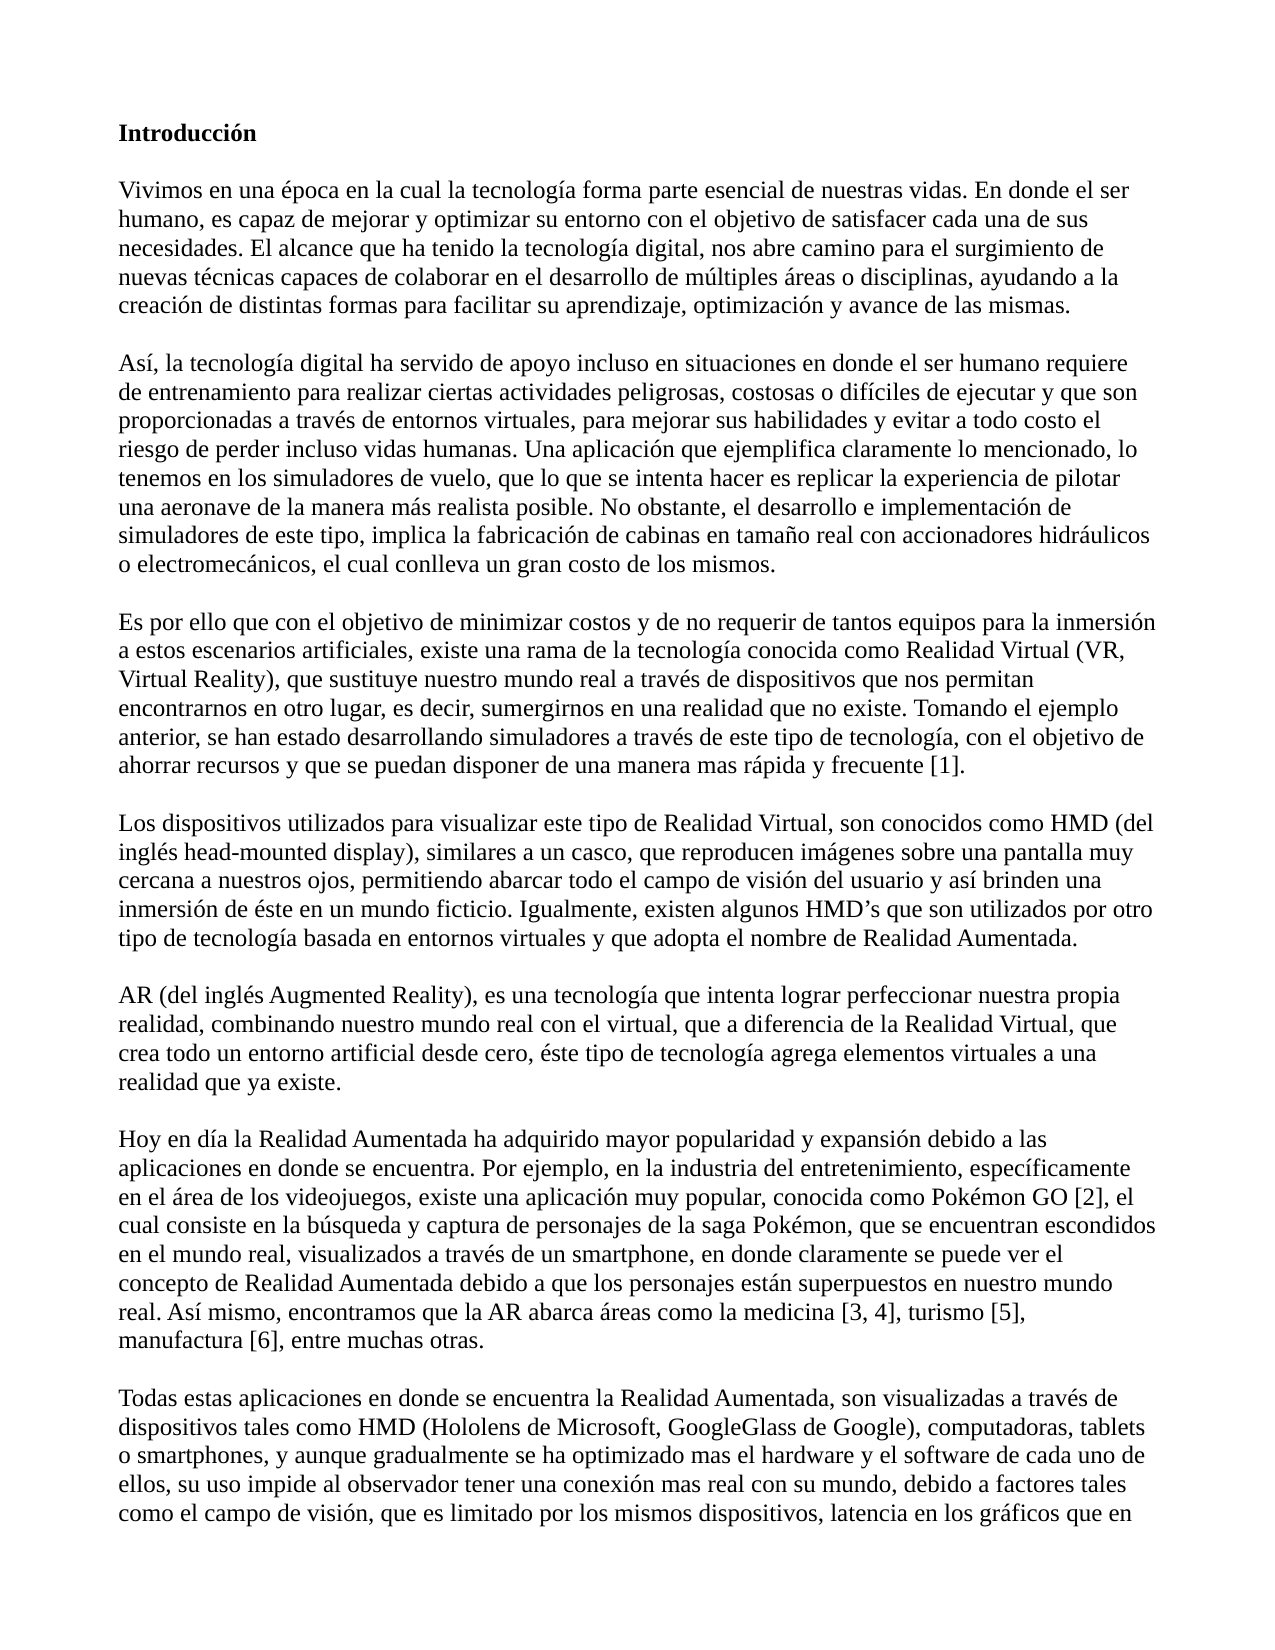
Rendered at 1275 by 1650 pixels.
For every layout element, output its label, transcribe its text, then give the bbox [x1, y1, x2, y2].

text Vivimos en una época en la cual la tecnología forma parte esencial de nuestras vidas. En donde el ser humano, es capaz de mejorar y optimizar su entorno con el objetivo de satisfacer cada una de sus necesidades. El alcance que ha tenido la tecnología digital, nos abre camino para el surgimiento de nuevas técnicas capaces de colaborar en el desarrollo de múltiples áreas o disciplinas, ayudando a la creación de distintas formas para facilitar su aprendizaje, optimización y avance de las mismas. [118, 176, 1157, 319]
text AR (del inglés Augmented Reality), es una tecnología que intenta lograr perfeccionar nuestra propia realidad, combinando nuestro mundo real con el virtual, que a diferencia de la Realidad Virtual, que crea todo un entorno artificial desde cero, éste tipo de tecnología agrega elementos virtuales a una realidad que ya existe. [118, 981, 1157, 1096]
text Los dispositivos utilizados para visualizar este tipo de Realidad Virtual, son conocidos como HMD (del inglés head-mounted display), similares a un casco, que reproducen imágenes sobre una pantalla muy cercana a nuestros ojos, permitiendo abarcar todo el campo de visión del usuario y así brinden una inmersión de éste en un mundo ficticio. Igualmente, existen algunos HMD’s que son utilizados por otro tipo de tecnología basada en entornos virtuales y que adopta el nombre de Realidad Aumentada. [118, 808, 1157, 952]
text Todas estas aplicaciones en donde se encuentra la Realidad Aumentada, son visualizadas a través de dispositivos tales como HMD (Hololens de Microsoft, GoogleGlass de Google), computadoras, tablets o smartphones, y aunque gradualmente se ha optimizado mas el hardware y el software de cada uno de ellos, su uso impide al observador tener una conexión mas real con su mundo, debido a factores tales como el campo de visión, que es limitado por los mismos dispositivos, latencia en los gráficos que en [118, 1383, 1157, 1527]
text Hoy en día la Realidad Aumentada ha adquirido mayor popularidad y expansión debido a las aplicaciones en donde se encuentra. Por ejemplo, en la industria del entretenimiento, específicamente en el área de los videojuegos, existe una aplicación muy popular, conocida como Pokémon GO [2], el cual consiste en la búsqueda y captura de personajes de la saga Pokémon, que se encuentran escondidos en el mundo real, visualizados a través de un smartphone, en donde claramente se puede ver el concepto de Realidad Aumentada debido a que los personajes están superpuestos en nuestro mundo real. Así mismo, encontramos que la AR abarca áreas como la medicina [3, 4], turismo [5], manufactura [6], entre muchas otras. [118, 1124, 1157, 1354]
text Así, la tecnología digital ha servido de apoyo incluso en situaciones en donde el ser humano requiere de entrenamiento para realizar ciertas actividades peligrosas, costosas o difíciles de ejecutar y que son proporcionadas a través de entornos virtuales, para mejorar sus habilidades y evitar a todo costo el riesgo de perder incluso vidas humanas. Una aplicación que ejemplifica claramente lo mencionado, lo tenemos en los simuladores de vuelo, que lo que se intenta hacer es replicar la experiencia de pilotar una aeronave de la manera más realista posible. No obstante, el desarrollo e implementación de simuladores de este tipo, implica la fabricación de cabinas en tamaño real con accionadores hidráulicos o electromecánicos, el cual conlleva un gran costo de los mismos. [118, 348, 1157, 578]
text Introducción [118, 118, 1157, 147]
text Es por ello que con el objetivo de minimizar costos y de no requerir de tantos equipos para la inmersión a estos escenarios artificiales, existe una rama de la tecnología conocida como Realidad Virtual (VR, Virtual Reality), que sustituye nuestro mundo real a través de dispositivos que nos permitan encontrarnos en otro lugar, es decir, sumergirnos en una realidad que no existe. Tomando el ejemplo anterior, se han estado desarrollando simuladores a través de este tipo de tecnología, con el objetivo de ahorrar recursos y que se puedan disponer de una manera mas rápida y frecuente [1]. [118, 607, 1157, 779]
